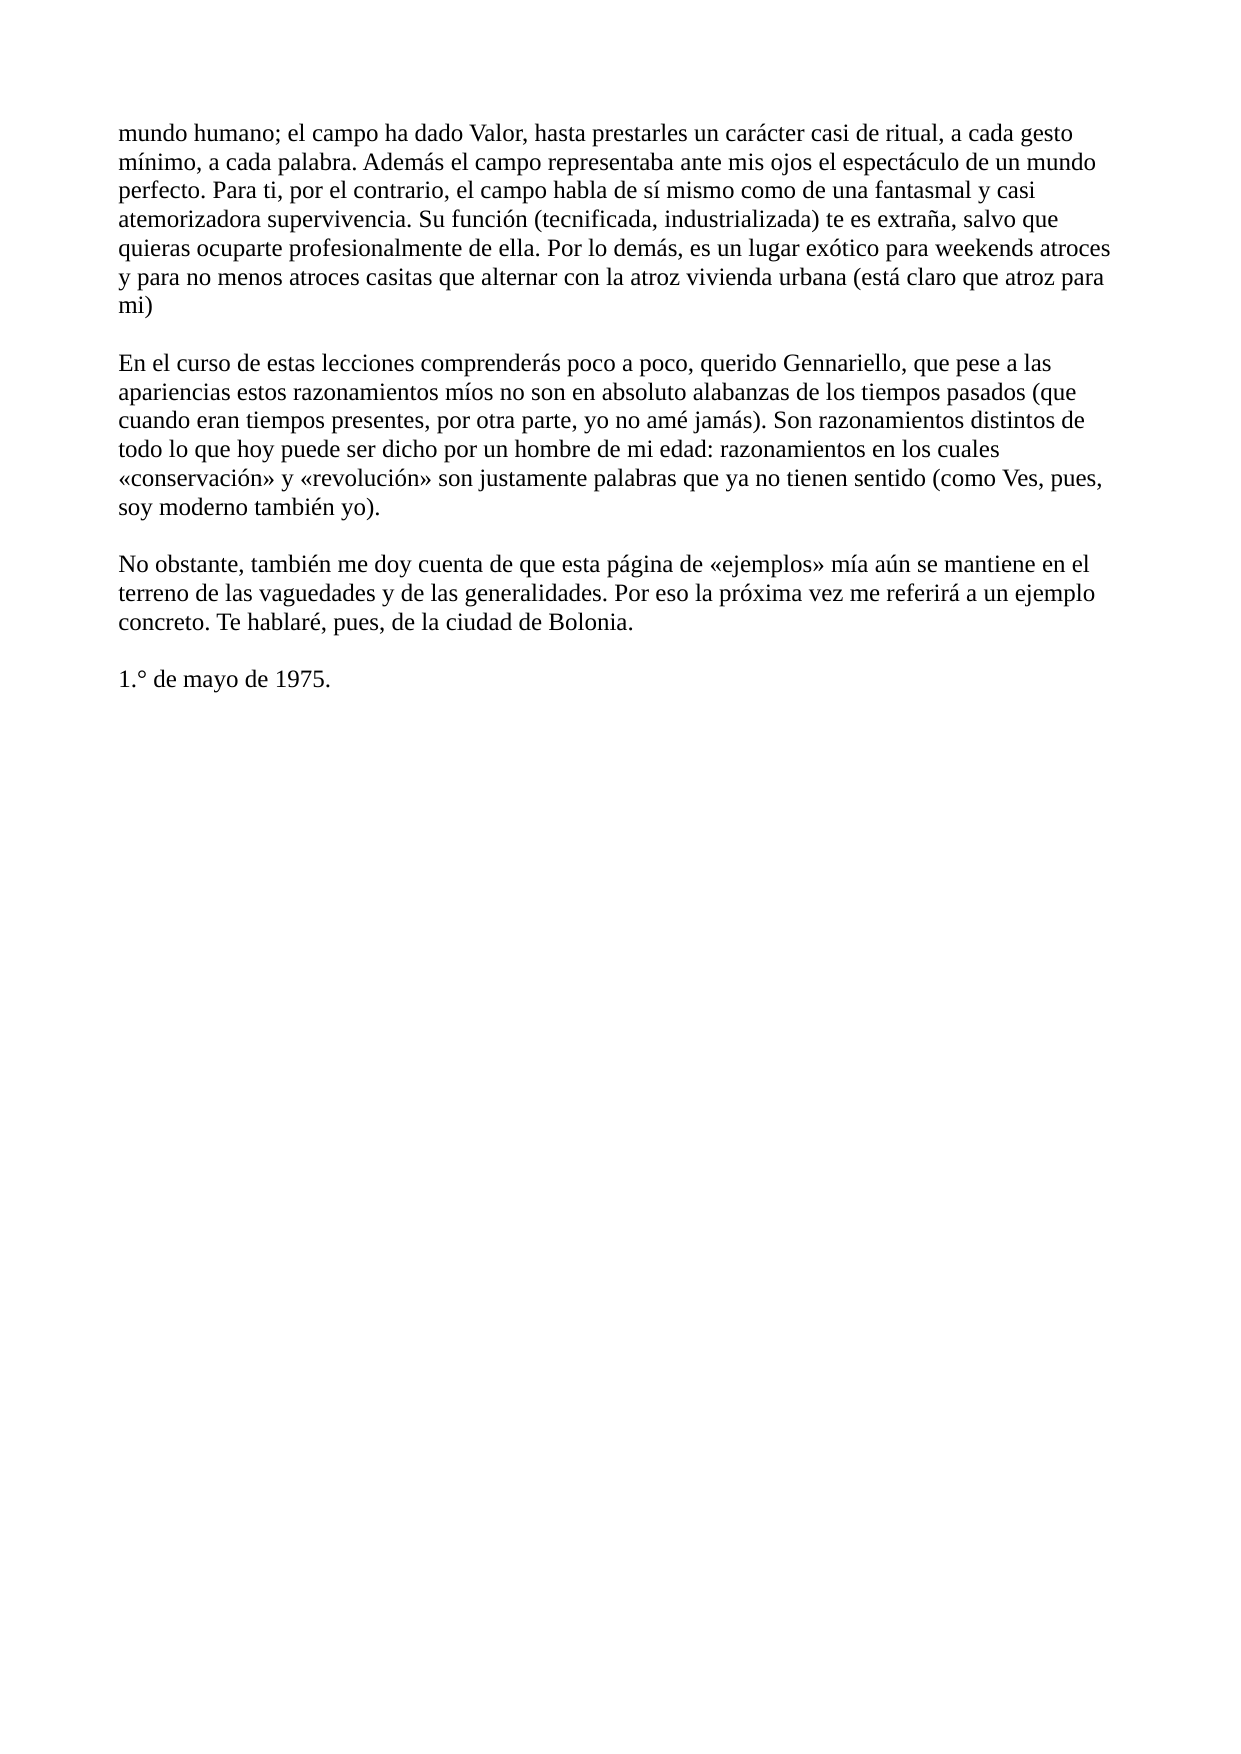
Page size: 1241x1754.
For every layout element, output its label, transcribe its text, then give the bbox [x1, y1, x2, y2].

text En el curso de estas lecciones comprenderás poco a poco, querido Gennariello, que pese a las apariencias estos razonamientos míos no son en absoluto alabanzas de los tiempos pasados (que cuando eran tiempos presentes, por otra parte, yo no amé jamás). Son razonamientos distintos de todo lo que hoy puede ser dicho por un hombre de mi edad: razonamientos en los cuales «conservación» y «revolución» son justamente palabras que ya no tienen sentido (como Ves, pues, soy moderno también yo). [118, 348, 1122, 521]
text No obstante, también me doy cuenta de que esta página de «ejemplos» mía aún se mantiene en el terreno de las vaguedades y de las generalidades. Por eso la próxima vez me referirá a un ejemplo [118, 549, 1122, 607]
text mundo humano; el campo ha dado Valor, hasta prestarles un carácter casi de ritual, a cada gesto mínimo, a cada palabra. Además el campo representaba ante mis ojos el espectáculo de un mundo perfecto. Para ti, por el contrario, el campo habla de sí mismo como de una fantasmal y casi atemorizadora supervivencia. Su función (tecnificada, industrializada) te es extraña, salvo que quieras ocuparte profesionalmente de ella. Por lo demás, es un lugar exótico para weekends atroces y para no menos atroces casitas que alternar con la atroz vivienda urbana (está claro que atroz para mi) [118, 118, 1122, 319]
text concreto. Te hablaré, pues, de la ciudad de Bolonia. [118, 607, 1122, 636]
text 1.° de mayo de 1975. [118, 664, 1122, 693]
